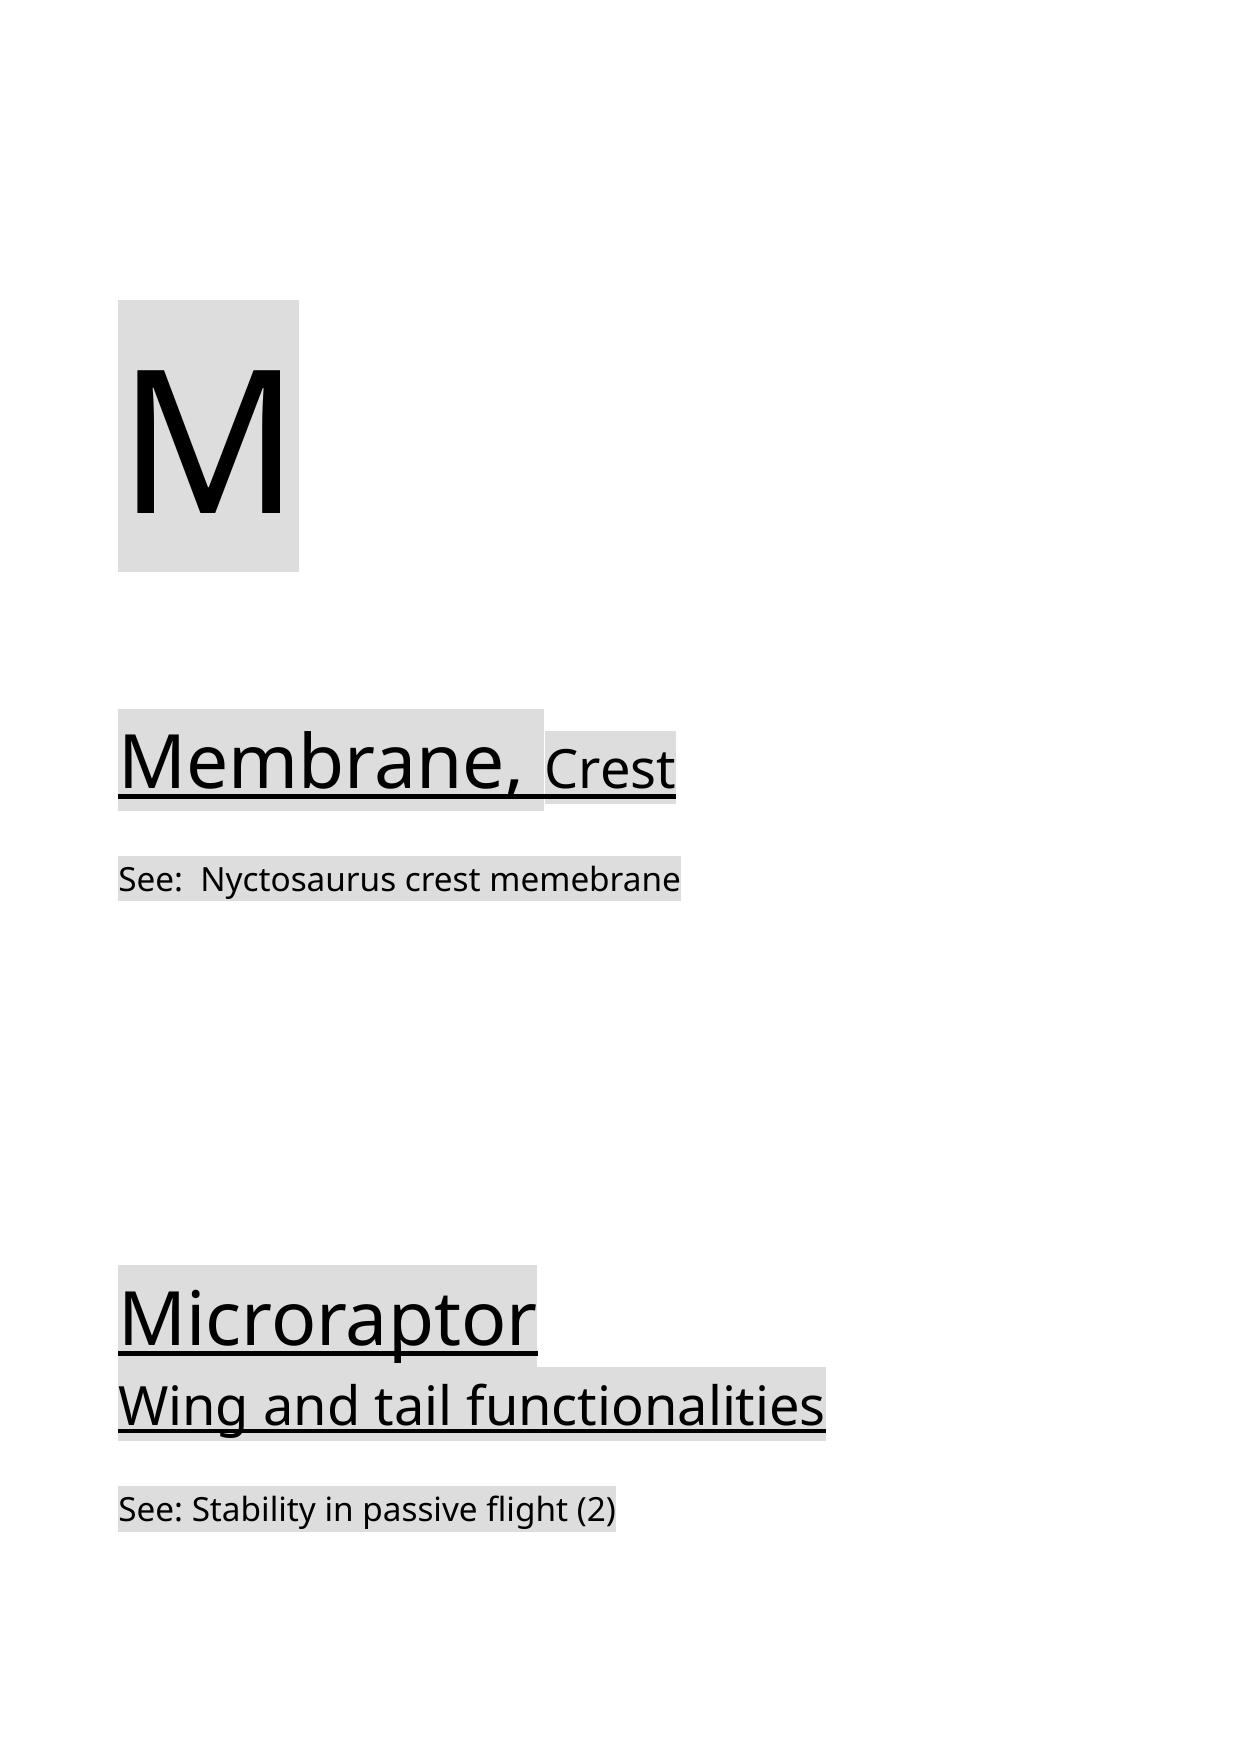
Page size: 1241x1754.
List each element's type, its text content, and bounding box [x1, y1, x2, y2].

text Membrane, Crest [118, 708, 1122, 811]
text Microraptor [118, 1265, 1122, 1367]
text See: Stability in passive flight (2) [118, 1486, 1122, 1532]
text M [118, 300, 1122, 572]
text Wing and tail functionalities [118, 1367, 1122, 1441]
text See: Nyctosaurus crest memebrane [118, 856, 1122, 901]
